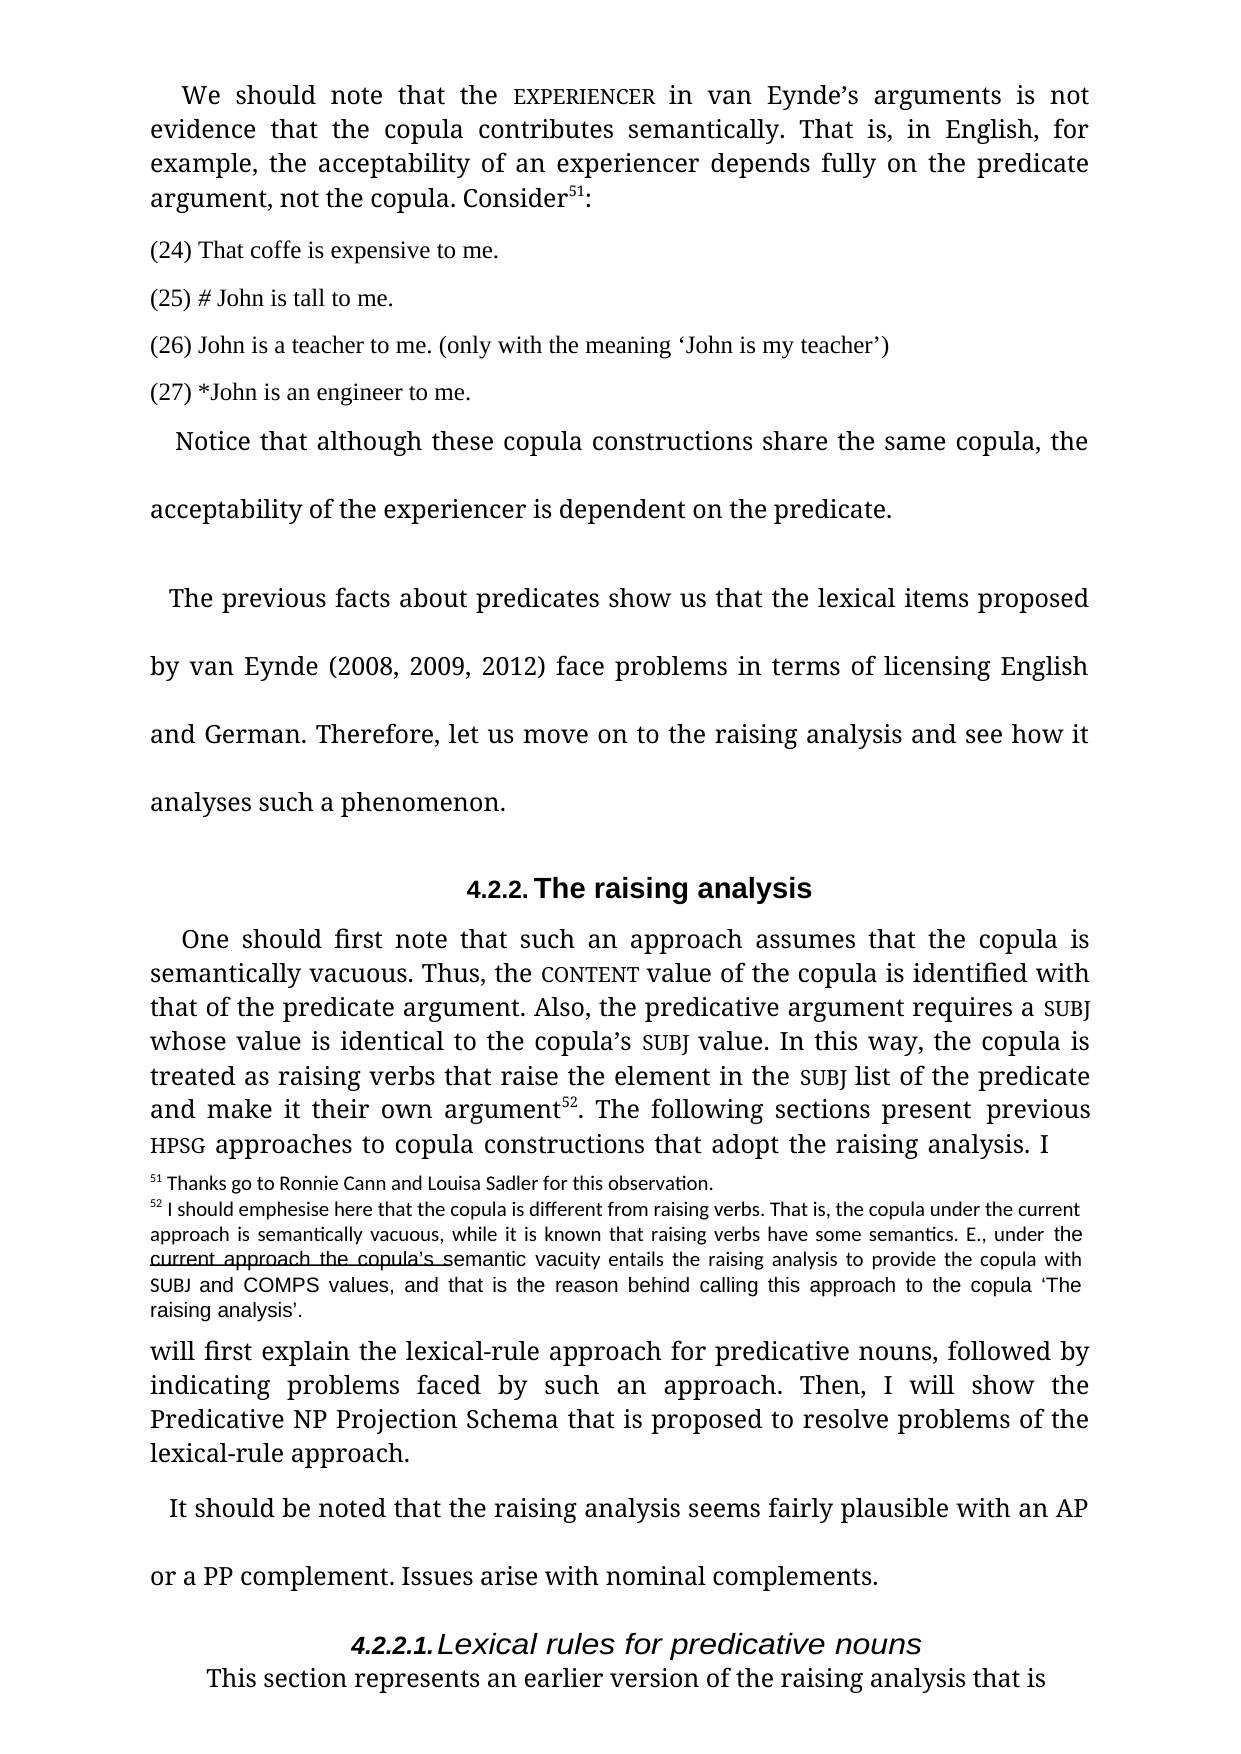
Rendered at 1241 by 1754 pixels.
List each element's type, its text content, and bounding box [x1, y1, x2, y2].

text It should be noted that the raising analysis seems fairly plausible with an AP or a PP complement. Issues arise with nominal complements. [150, 1491, 1090, 1593]
list That coffe is expensive to me. [150, 235, 1123, 264]
text 52 I should emphesise here that the copula is different from raising verbs. That is, the copula under the current approach is semantically vacuous, while it is known that raising verbs have some semantics. E., under the current approach the copula’s semantic vacuity entails the raising analysis to provide the copula with SUBJ and COMPS values, and that is the reason behind calling this approach to the copula ‘The raising analysis’. [150, 1196, 1083, 1321]
text The previous facts about predicates show us that the lexical items proposed by van Eynde (2008, 2009, 2012) face problems in terms of licensing English and German. Therefore, let us move on to the raising analysis and see how it analyses such a phenomenon. [150, 580, 1090, 819]
text 51 Thanks go to Ronnie Cann and Louisa Sadler for this observation. [150, 1170, 1123, 1196]
list John is a teacher to me. (only with the meaning ‘John is my teacher’) [150, 330, 1123, 358]
subtitle Lexical rules for predicative nouns [150, 1627, 1123, 1661]
text Notice that although these copula constructions share the same copula, the acceptability of the experiencer is dependent on the predicate. [150, 424, 1090, 526]
list *John is an engineer to me. [150, 377, 1123, 406]
text One should first note that such an approach assumes that the copula is semantically vacuous. Thus, the CONTENT value of the copula is identified with that of the predicate argument. Also, the predicative argument requires a SUBJ whose value is identical to the copula’s SUBJ value. In this way, the copula is treated as raising verbs that raise the element in the SUBJ list of the predicate and make it their own argument52. The following sections present previous HPSG approaches to copula constructions that adopt the raising analysis. I [150, 922, 1091, 1160]
text will first explain the lexical-rule approach for predicative nouns, followed by indicating problems faced by such an approach. Then, I will show the Predicative NP Projection Schema that is proposed to resolve problems of the lexical-rule approach. [150, 1334, 1091, 1470]
subtitle The raising analysis [155, 871, 1123, 904]
text We should note that the EXPERIENCER in van Eynde’s arguments is not evidence that the copula contributes semantically. That is, in English, for example, the acceptability of an experiencer depends fully on the predicate argument, not the copula. Consider51: [150, 78, 1090, 214]
list # John is tall to me. [150, 283, 1123, 311]
text This section represents an earlier version of the raising analysis that is [150, 1661, 1123, 1695]
